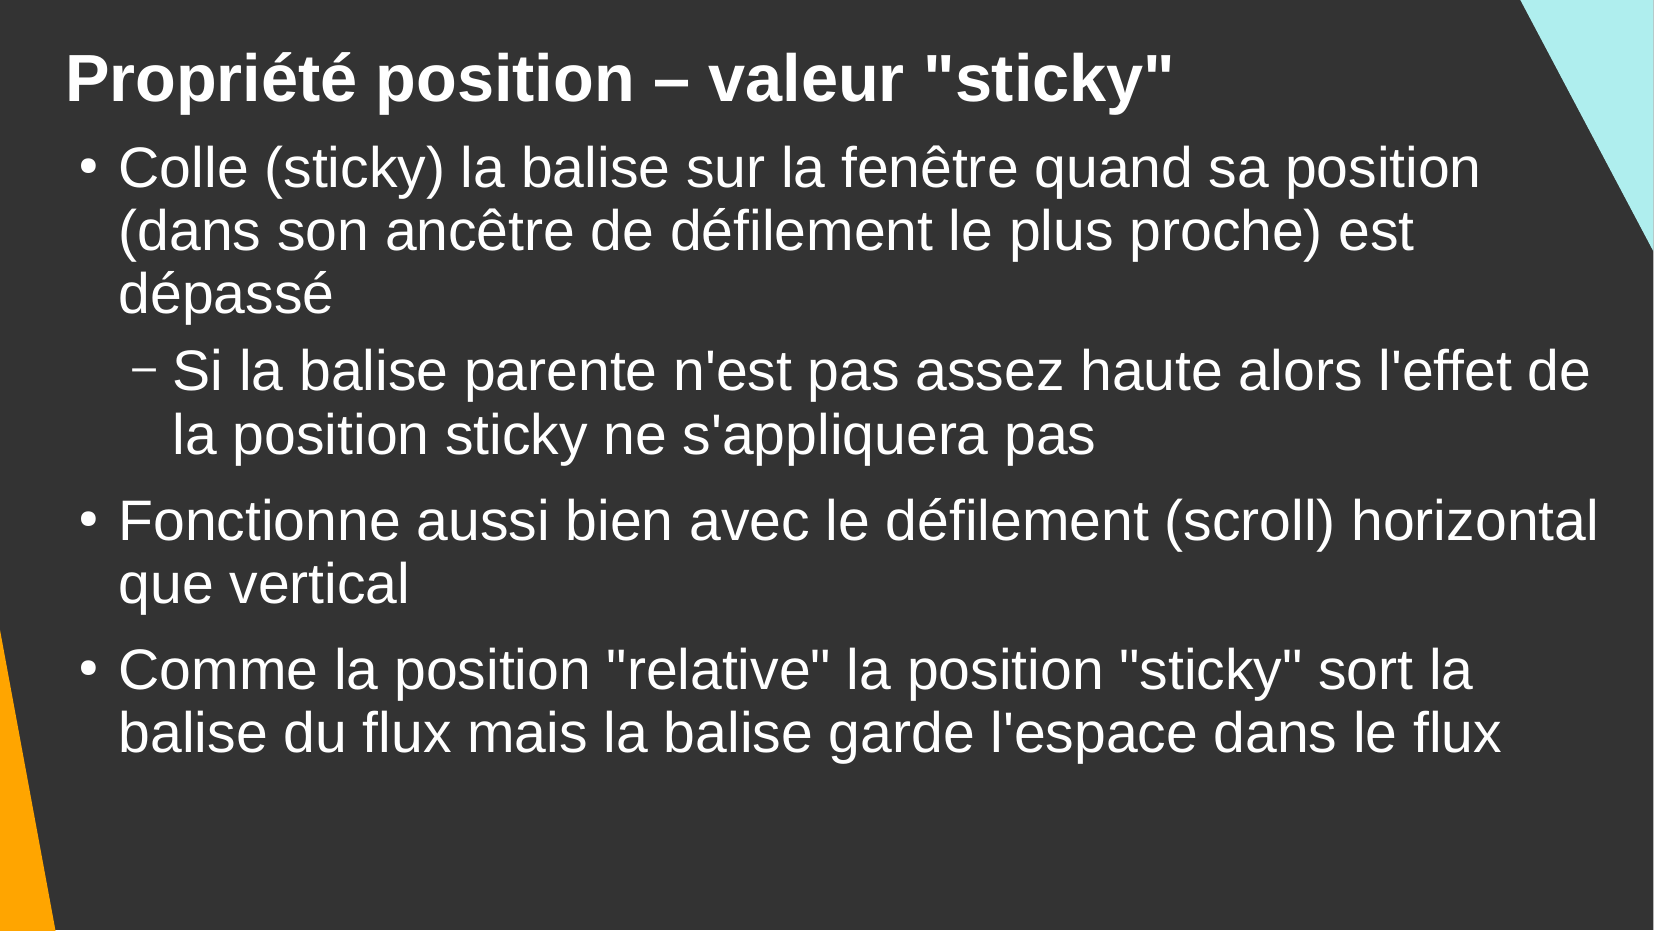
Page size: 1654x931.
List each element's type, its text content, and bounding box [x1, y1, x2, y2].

text_box [1520, 0, 1654, 253]
list Colle (sticky) la balise sur la fenêtre quand sa position (dans son ancêtre de défilement le plus proche) est dépassé Si la balise parente n'est pas assez haute alors l'effet de la position sticky ne s'appliquera pas Fonctionne aussi bien avec le défilement (scroll) horizontal que vertical Comme la position "relative" la position "sticky" sort la balise du flux mais la balise garde l'espace dans le flux [64, 135, 1604, 771]
title Propriété position – valeur "sticky" [64, 40, 1553, 116]
text_box [0, 629, 56, 931]
